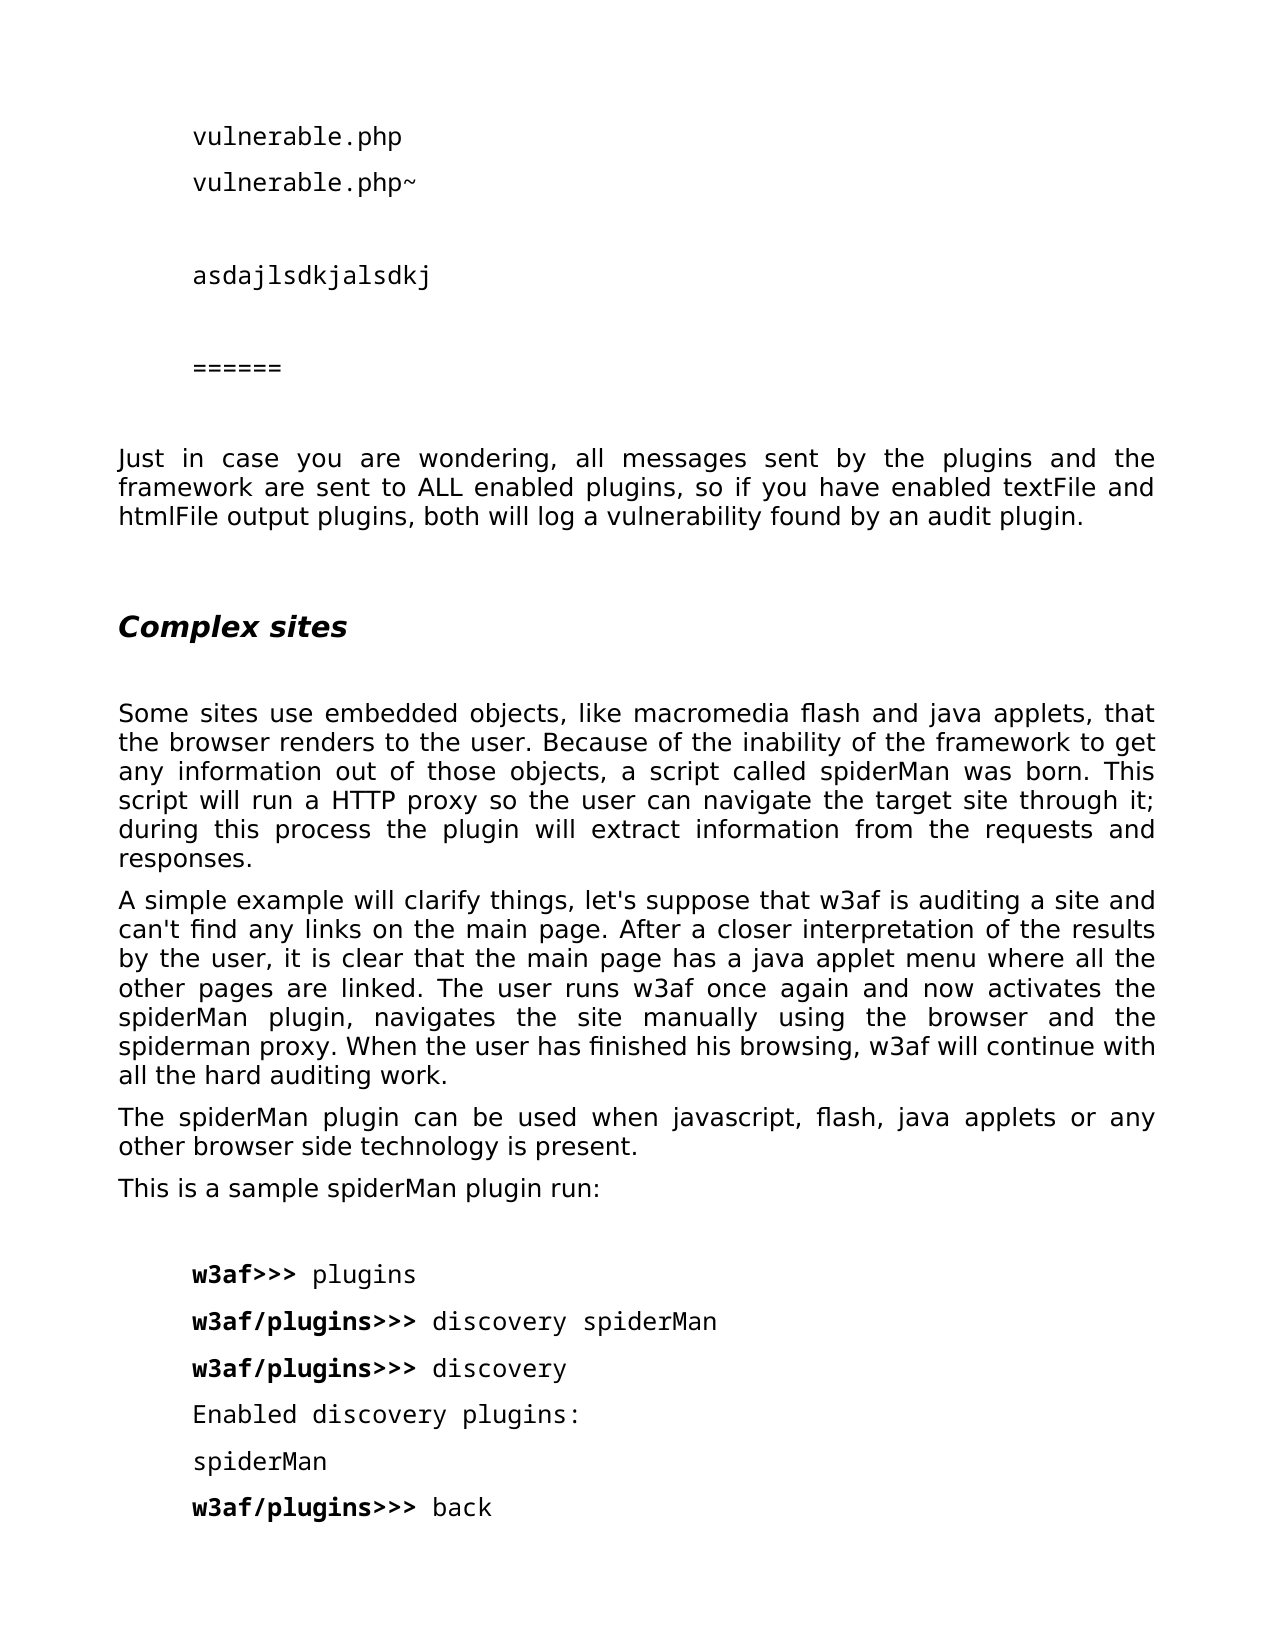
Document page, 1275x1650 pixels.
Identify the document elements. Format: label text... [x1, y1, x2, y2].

text spiderMan [192, 1443, 1157, 1477]
text vulnerable.php [192, 118, 1157, 152]
subtitle Complex sites [118, 611, 1157, 645]
text w3af/plugins>>> discovery spiderMan [192, 1304, 1157, 1338]
text w3af/plugins>>> discovery [192, 1350, 1157, 1384]
text vulnerable.php~ [192, 165, 1157, 199]
text asdajlsdkjalsdkj [192, 258, 1157, 292]
text The spiderMan plugin can be used when javascript, flash, java applets or any other browser side technology is present. [118, 1103, 1157, 1161]
text This is a sample spiderMan plugin run: [118, 1174, 1157, 1203]
text Enabled discovery plugins: [192, 1397, 1157, 1431]
text A simple example will clarify things, let's suppose that w3af is auditing a site and can't find any links on the main page. After a closer interpretation of the results by the user, it is clear that the main page has a java applet menu where all the other pages are linked. The user runs w3af once again and now activates the spiderMan plugin, navigates the site manually using the browser and the spiderman proxy. When the user has finished his browsing, w3af will continue with all the hard auditing work. [118, 886, 1157, 1091]
text ====== [192, 351, 1157, 385]
text Just in case you are wondering, all messages sent by the plugins and the framework are sent to ALL enabled plugins, so if you have enabled textFile and htmlFile output plugins, both will log a vulnerability found by an audit plugin. [118, 444, 1157, 532]
text Some sites use embedded objects, like macromedia flash and java applets, that the browser renders to the user. Because of the inability of the framework to get any information out of those objects, a script called spiderMan was born. This script will run a HTTP proxy so the user can navigate the target site through it; during this process the plugin will extract information from the requests and responses. [118, 699, 1157, 874]
text w3af/plugins>>> back [192, 1490, 1157, 1524]
text w3af>>> plugins [192, 1257, 1157, 1291]
